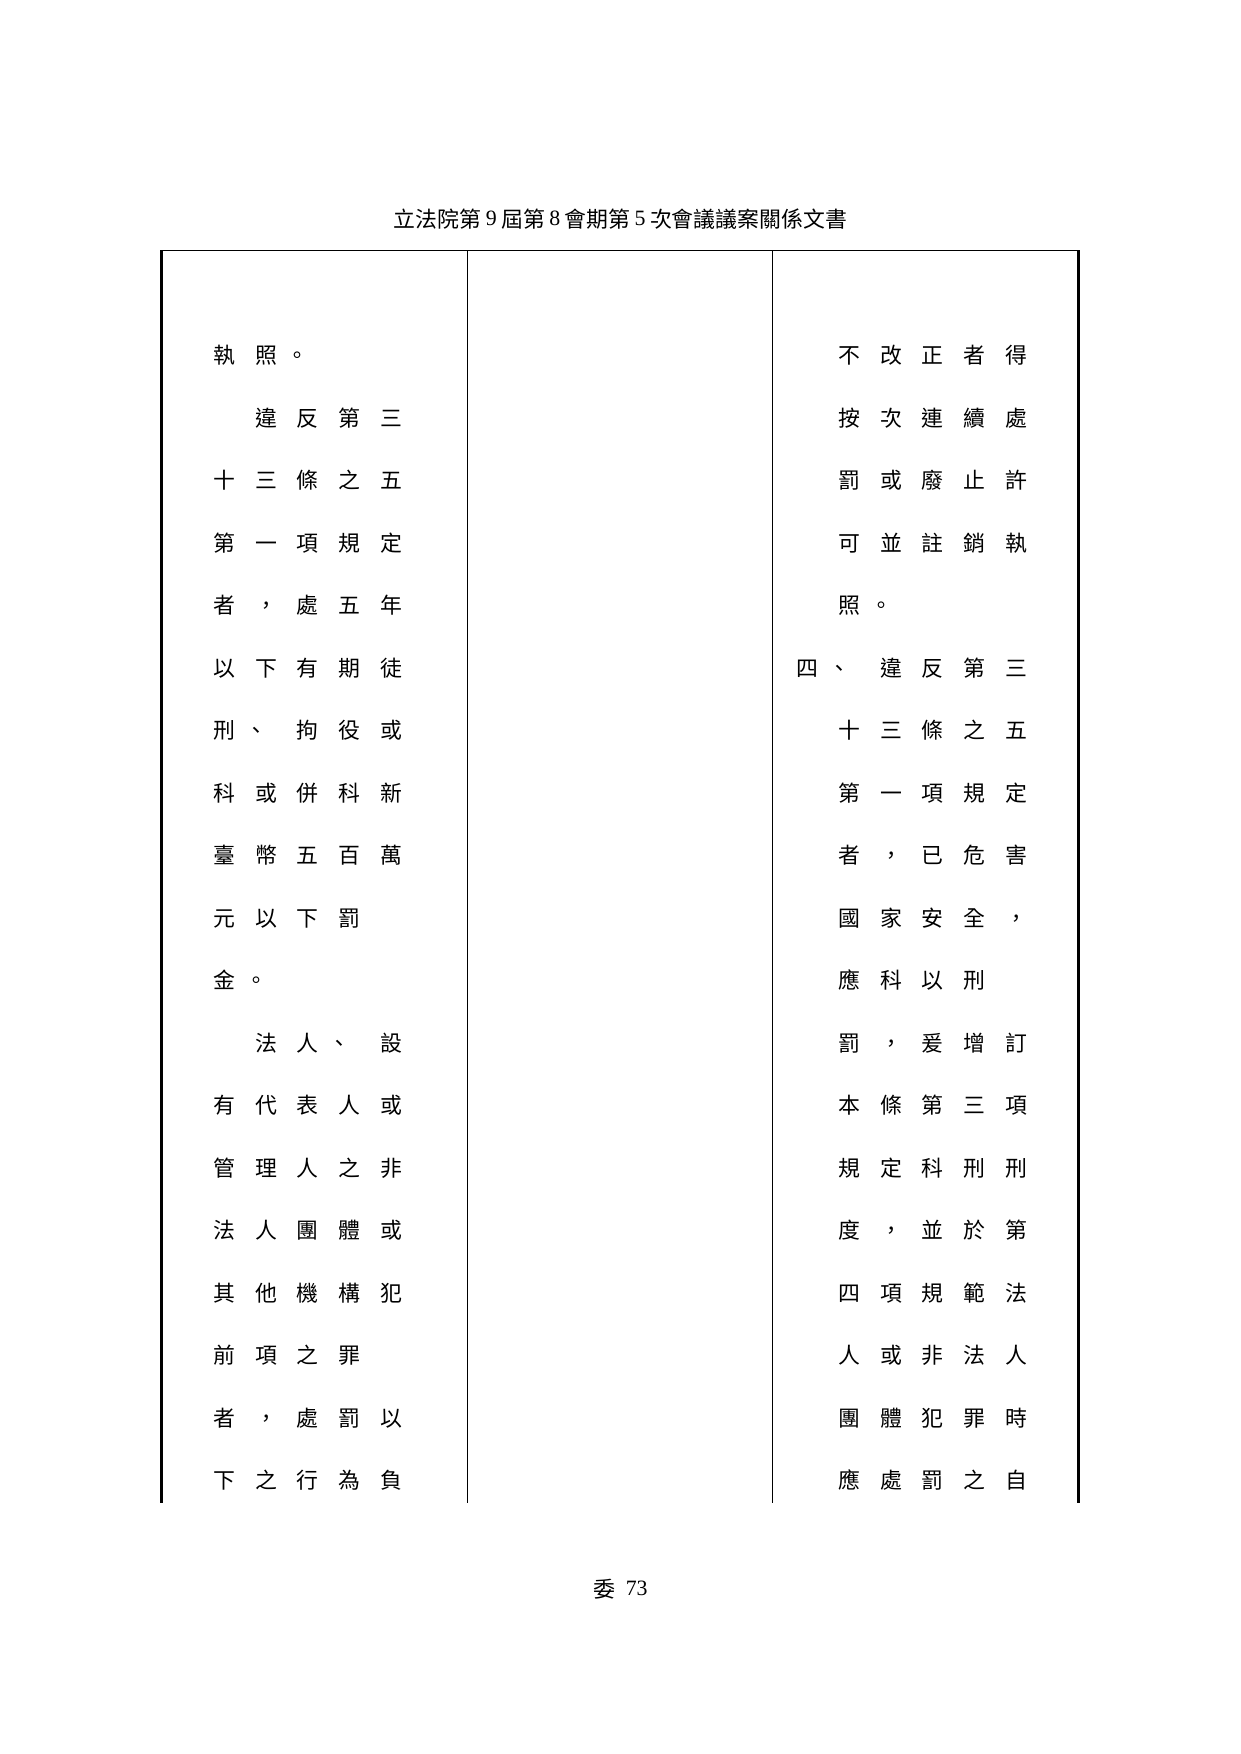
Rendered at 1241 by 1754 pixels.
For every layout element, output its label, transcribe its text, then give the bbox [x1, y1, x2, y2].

table_cell [468, 251, 772, 1503]
table_cell 不改正者得按次連續處罰或廢止許可並註銷執照。 四、違反第三十三條之五第一項規定者，已危害國家安全，應科以刑罰，爰增訂本條第三項規定科刑刑度，並於第四項規範法人或非法人團體犯罪時應處罰之自 [773, 251, 1077, 1503]
table_cell 執照。 違反第三十三條之五第一項規定者，處五年以下有期徒刑、拘役或科或併科新臺幣五百萬元以下罰金。 法人、設有代表人或管理人之非法人團體或其他機構犯前項之罪者，處罰以下之行為負 [163, 251, 467, 1503]
